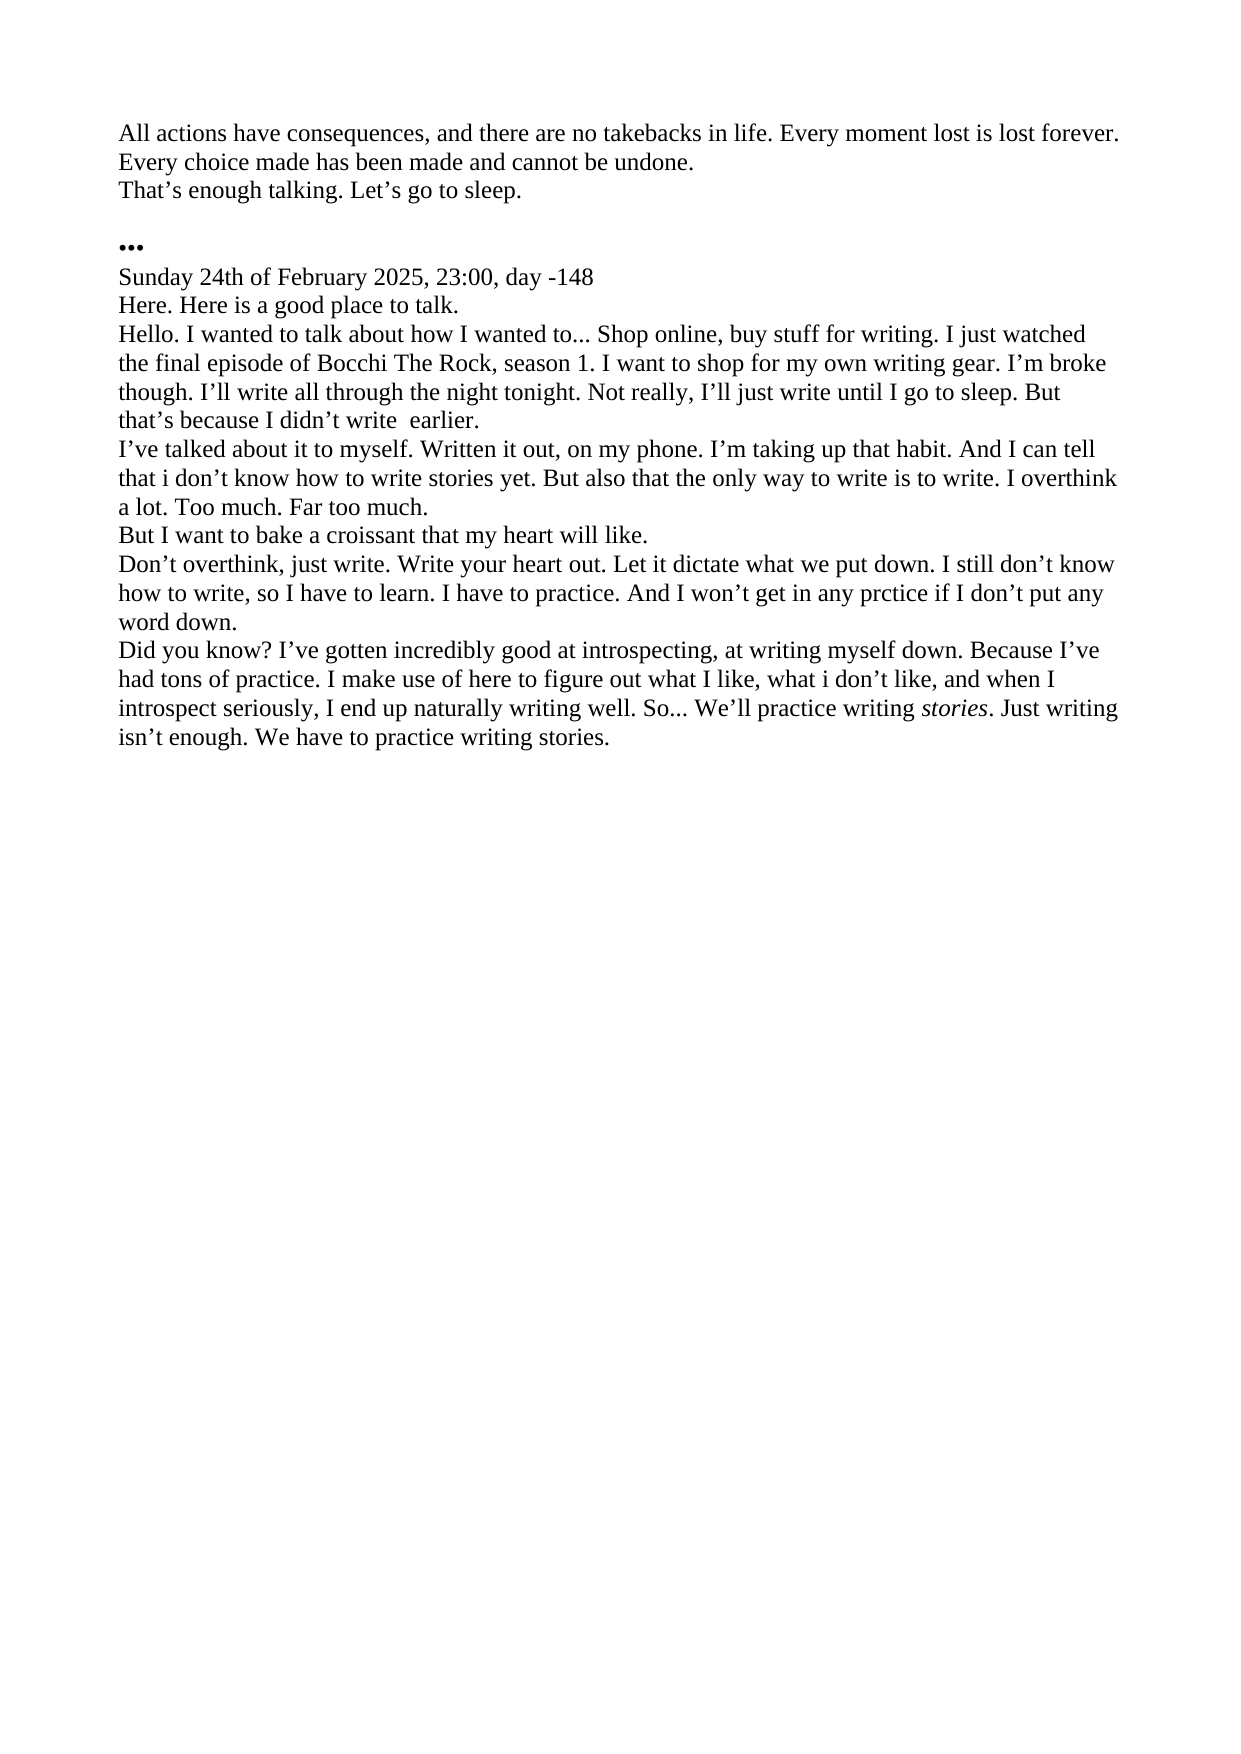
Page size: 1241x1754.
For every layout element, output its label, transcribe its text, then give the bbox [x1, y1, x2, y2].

text I’ve talked about it to myself. Written it out, on my phone. I’m taking up that habit. And I can tell that i don’t know how to write stories yet. But also that the only way to write is to write. I overthink a lot. Too much. Far too much. [118, 434, 1122, 521]
text Don’t overthink, just write. Write your heart out. Let it dictate what we put down. I still don’t know how to write, so I have to learn. I have to practice. And I won’t get in any prctice if I don’t put any word down. [118, 549, 1122, 636]
text Here. Here is a good place to talk. [118, 291, 1122, 319]
text But I want to bake a croissant that my heart will like. [118, 521, 1122, 549]
text Sunday 24th of February 2025, 23:00, day -148 [118, 262, 1122, 291]
text ••• [118, 233, 1122, 262]
text Hello. I wanted to talk about how I wanted to... Shop online, buy stuff for writing. I just watched the final episode of Bocchi The Rock, season 1. I want to shop for my own writing gear. I’m broke though. I’ll write all through the night tonight. Not really, I’ll just write until I go to sleep. But that’s because I didn’t write earlier. [118, 319, 1122, 434]
text Did you know? I’ve gotten incredibly good at introspecting, at writing myself down. Because I’ve had tons of practice. I make use of here to figure out what I like, what i don’t like, and when I introspect seriously, I end up naturally writing well. So... We’ll practice writing stories. Just writing isn’t enough. We have to practice writing stories. [118, 636, 1122, 751]
text That’s enough talking. Let’s go to sleep. [118, 176, 1122, 204]
text All actions have consequences, and there are no takebacks in life. Every moment lost is lost forever. Every choice made has been made and cannot be undone. [118, 118, 1122, 176]
